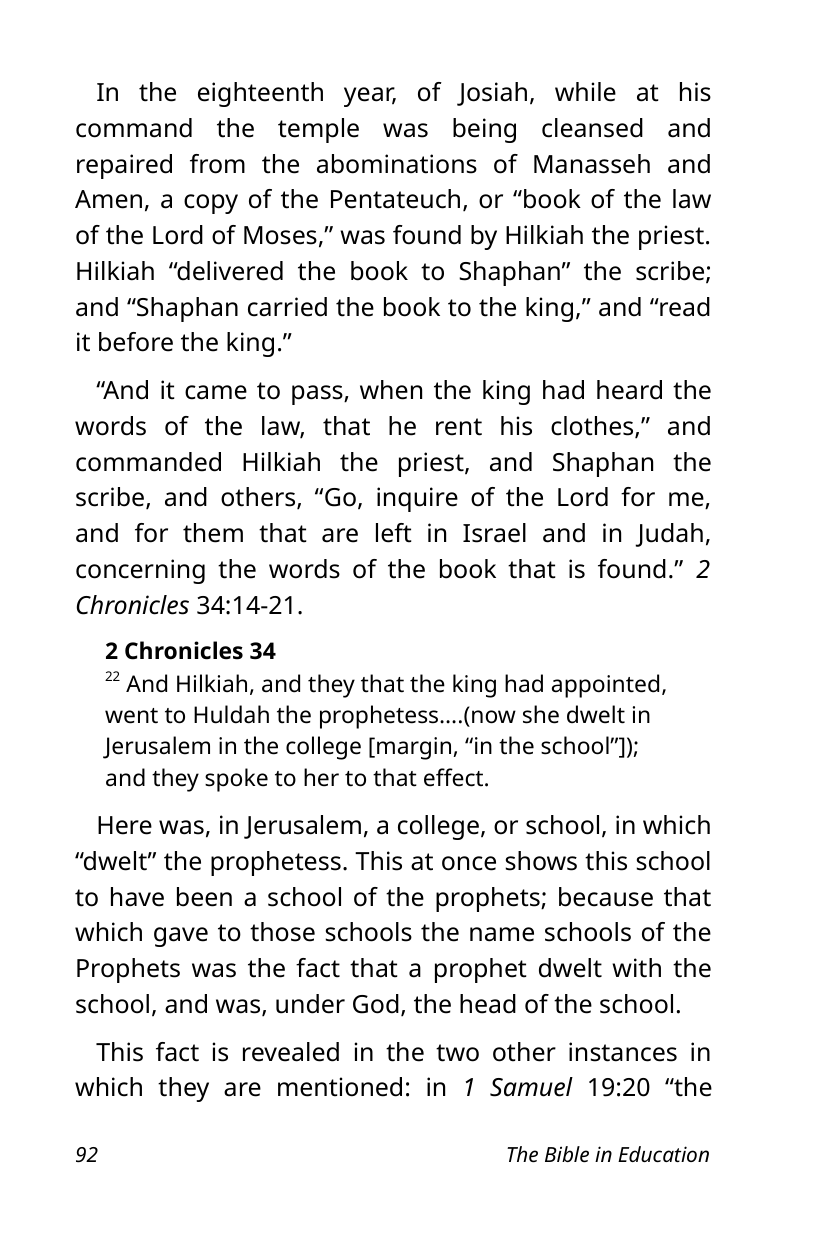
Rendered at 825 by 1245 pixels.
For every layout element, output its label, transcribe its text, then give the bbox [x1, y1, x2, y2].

text This fact is revealed in the two other instances in which they are mentioned: in 1 Samuel 19:20 “the [75, 1034, 712, 1104]
text 2 Chronicles 34 [105, 635, 712, 666]
text In the eighteenth year, of Josiah, while at his command the temple was being cleansed and repaired from the abominations of Manasseh and Amen, a copy of the Pentateuch, or “book of the law of the Lord of Moses,” was found by Hilkiah the priest. Hilkiah “delivered the book to Shaphan” the scribe; and “Shaphan carried the book to the king,” and “read it before the king.” [75, 75, 712, 359]
text “And it came to pass, when the king had heard the words of the law, that he rent his clothes,” and commanded Hilkiah the priest, and Shaphan the scribe, and others, “Go, inquire of the Lord for me, and for them that are left in Israel and in Judah, concerning the words of the book that is found.” 2 Chronicles 34:14-21. [75, 373, 712, 621]
text Here was, in Jerusalem, a college, or school, in which “dwelt” the prophetess. This at once shows this school to have been a school of the prophets; because that which gave to those schools the name schools of the Prophets was the fact that a prophet dwelt with the school, and was, under God, the head of the school. [75, 808, 712, 1021]
text 22 And Hilkiah, and they that the king had appointed, went to Huldah the prophetess….(now she dwelt in Jerusalem in the college [margin, “in the school”]); and they spoke to her to that effect. [105, 668, 682, 793]
